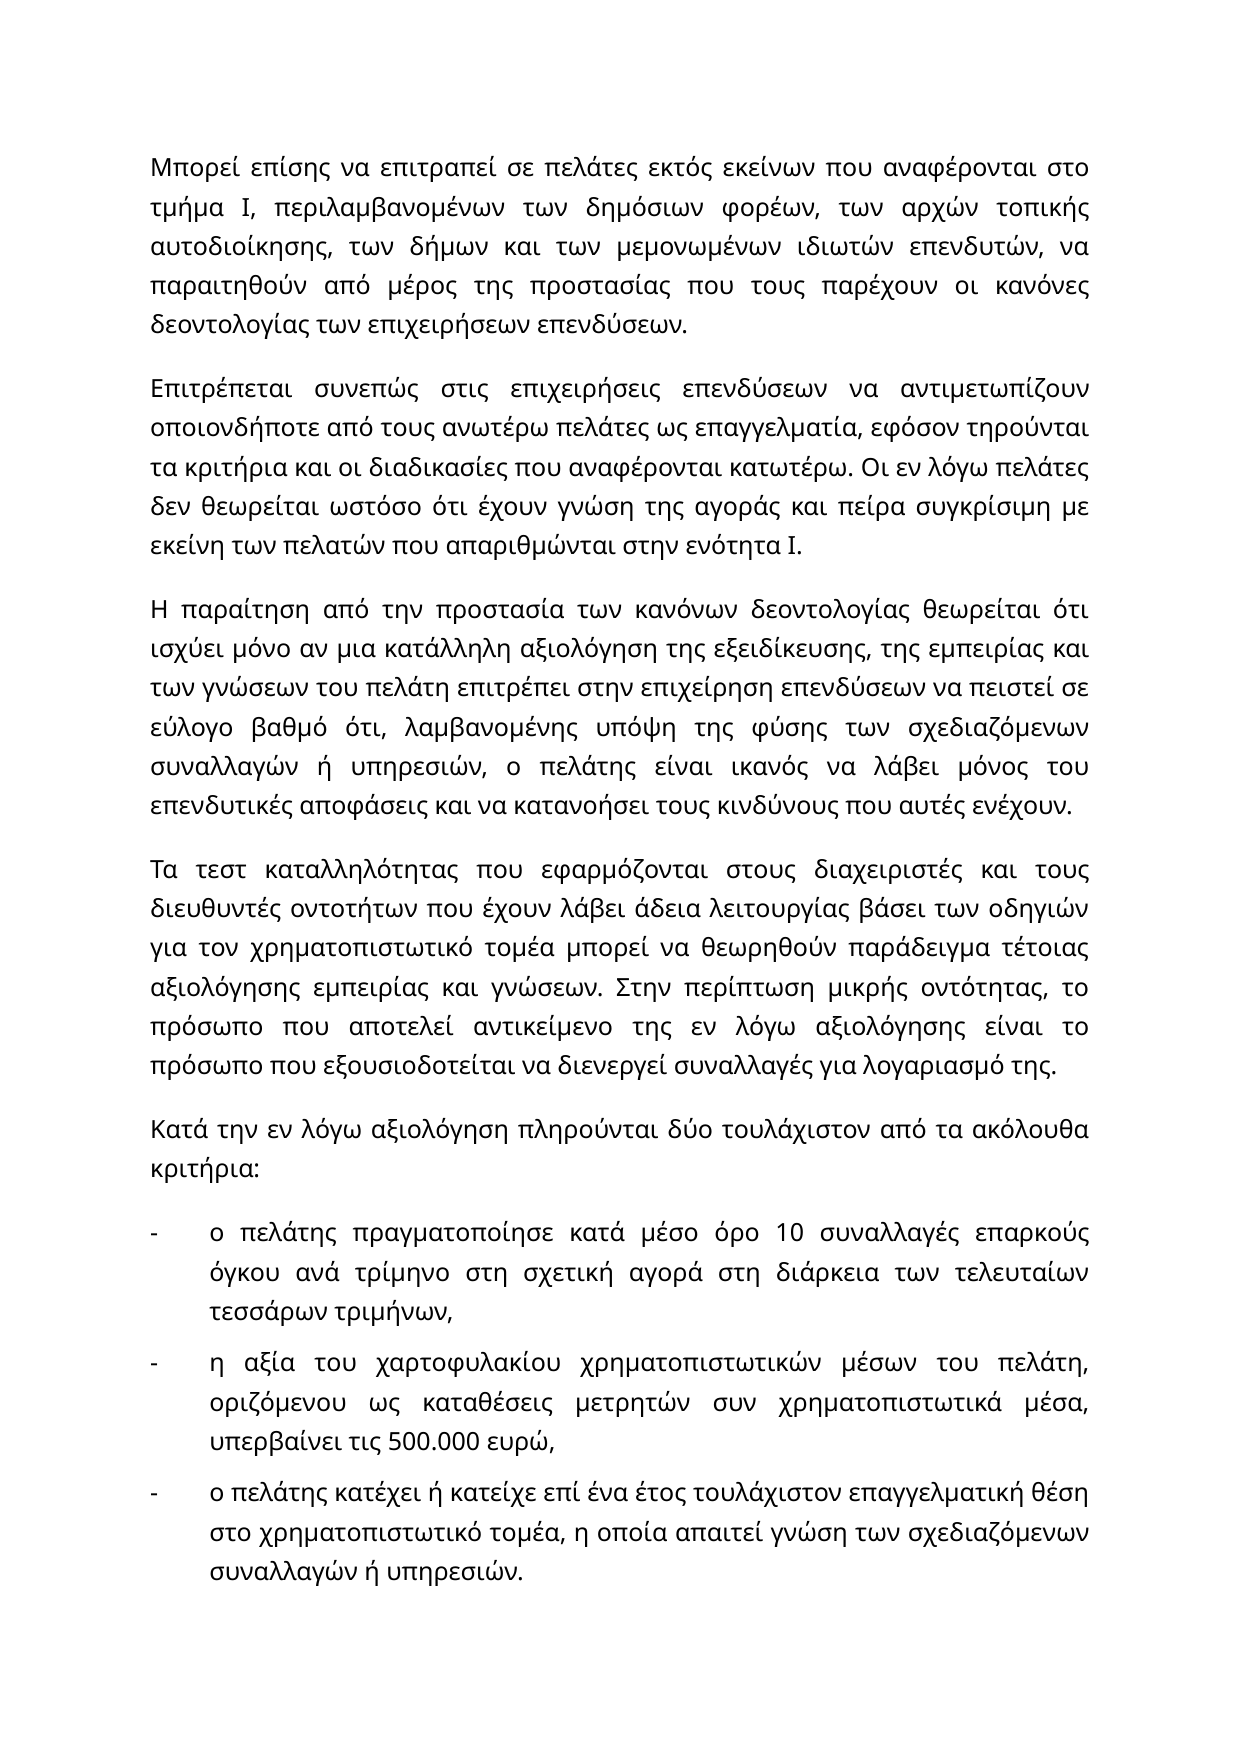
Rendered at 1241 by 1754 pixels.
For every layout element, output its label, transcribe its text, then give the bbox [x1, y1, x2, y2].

text Κατά την εν λόγω αξιολόγηση πληρούνται δύο τουλάχιστον από τα ακόλουθα κριτήρια: [150, 1112, 1090, 1185]
text Τα τεστ καταλληλότητας που εφαρμόζονται στους διαχειριστές και τους διευθυντές οντοτήτων που έχουν λάβει άδεια λειτουργίας βάσει των οδηγιών για τον χρηματοπιστωτικό τομέα μπορεί να θεωρηθούν παράδειγμα τέτοιας αξιολόγησης εμπειρίας και γνώσεων. Στην περίπτωση μικρής οντότητας, το πρόσωπο που αποτελεί αντικείμενο της εν λόγω αξιολόγησης είναι το πρόσωπο που εξουσιοδοτείται να διενεργεί συναλλαγές για λογαριασμό της. [150, 852, 1090, 1082]
list - ο πελάτης πραγματοποίησε κατά μέσο όρο 10 συναλλαγές επαρκούς όγκου ανά τρίμηνο στη σχετική αγορά στη διάρκεια των τελευταίων τεσσάρων τριμήνων, [150, 1215, 1090, 1327]
text Η παραίτηση από την προστασία των κανόνων δεοντολογίας θεωρείται ότι ισχύει μόνο αν μια κατάλληλη αξιολόγηση της εξειδίκευσης, της εμπειρίας και των γνώσεων του πελάτη επιτρέπει στην επιχείρηση επενδύσεων να πειστεί σε εύλογο βαθμό ότι, λαμβανομένης υπόψη της φύσης των σχεδιαζόμενων συναλλαγών ή υπηρεσιών, ο πελάτης είναι ικανός να λάβει μόνος του επενδυτικές αποφάσεις και να κατανοήσει τους κινδύνους που αυτές ενέχουν. [150, 592, 1090, 822]
text Επιτρέπεται συνεπώς στις επιχειρήσεις επενδύσεων να αντιμετωπίζουν οποιονδήποτε από τους ανωτέρω πελάτες ως επαγγελματία, εφόσον τηρούνται τα κριτήρια και οι διαδικασίες που αναφέρονται κατωτέρω. Οι εν λόγω πελάτες δεν θεωρείται ωστόσο ότι έχουν γνώση της αγοράς και πείρα συγκρίσιμη με εκείνη των πελατών που απαριθμώνται στην ενότητα Ι. [150, 371, 1090, 562]
text Μπορεί επίσης να επιτραπεί σε πελάτες εκτός εκείνων που αναφέρονται στο τμήμα Ι, περιλαμβανομένων των δημόσιων φορέων, των αρχών τοπικής αυτοδιοίκησης, των δήμων και των μεμονωμένων ιδιωτών επενδυτών, να παραιτηθούν από μέρος της προστασίας που τους παρέχουν οι κανόνες δεοντολογίας των επιχειρήσεων επενδύσεων. [150, 150, 1090, 341]
list - ο πελάτης κατέχει ή κατείχε επί ένα έτος τουλάχιστον επαγγελματική θέση στο χρηματοπιστωτικό τομέα, η οποία απαιτεί γνώση των σχεδιαζόμενων συναλλαγών ή υπηρεσιών. [150, 1475, 1090, 1587]
list - η αξία του χαρτοφυλακίου χρηματοπιστωτικών μέσων του πελάτη, οριζόμενου ως καταθέσεις μετρητών συν χρηματοπιστωτικά μέσα, υπερβαίνει τις 500.000 ευρώ, [150, 1345, 1090, 1457]
